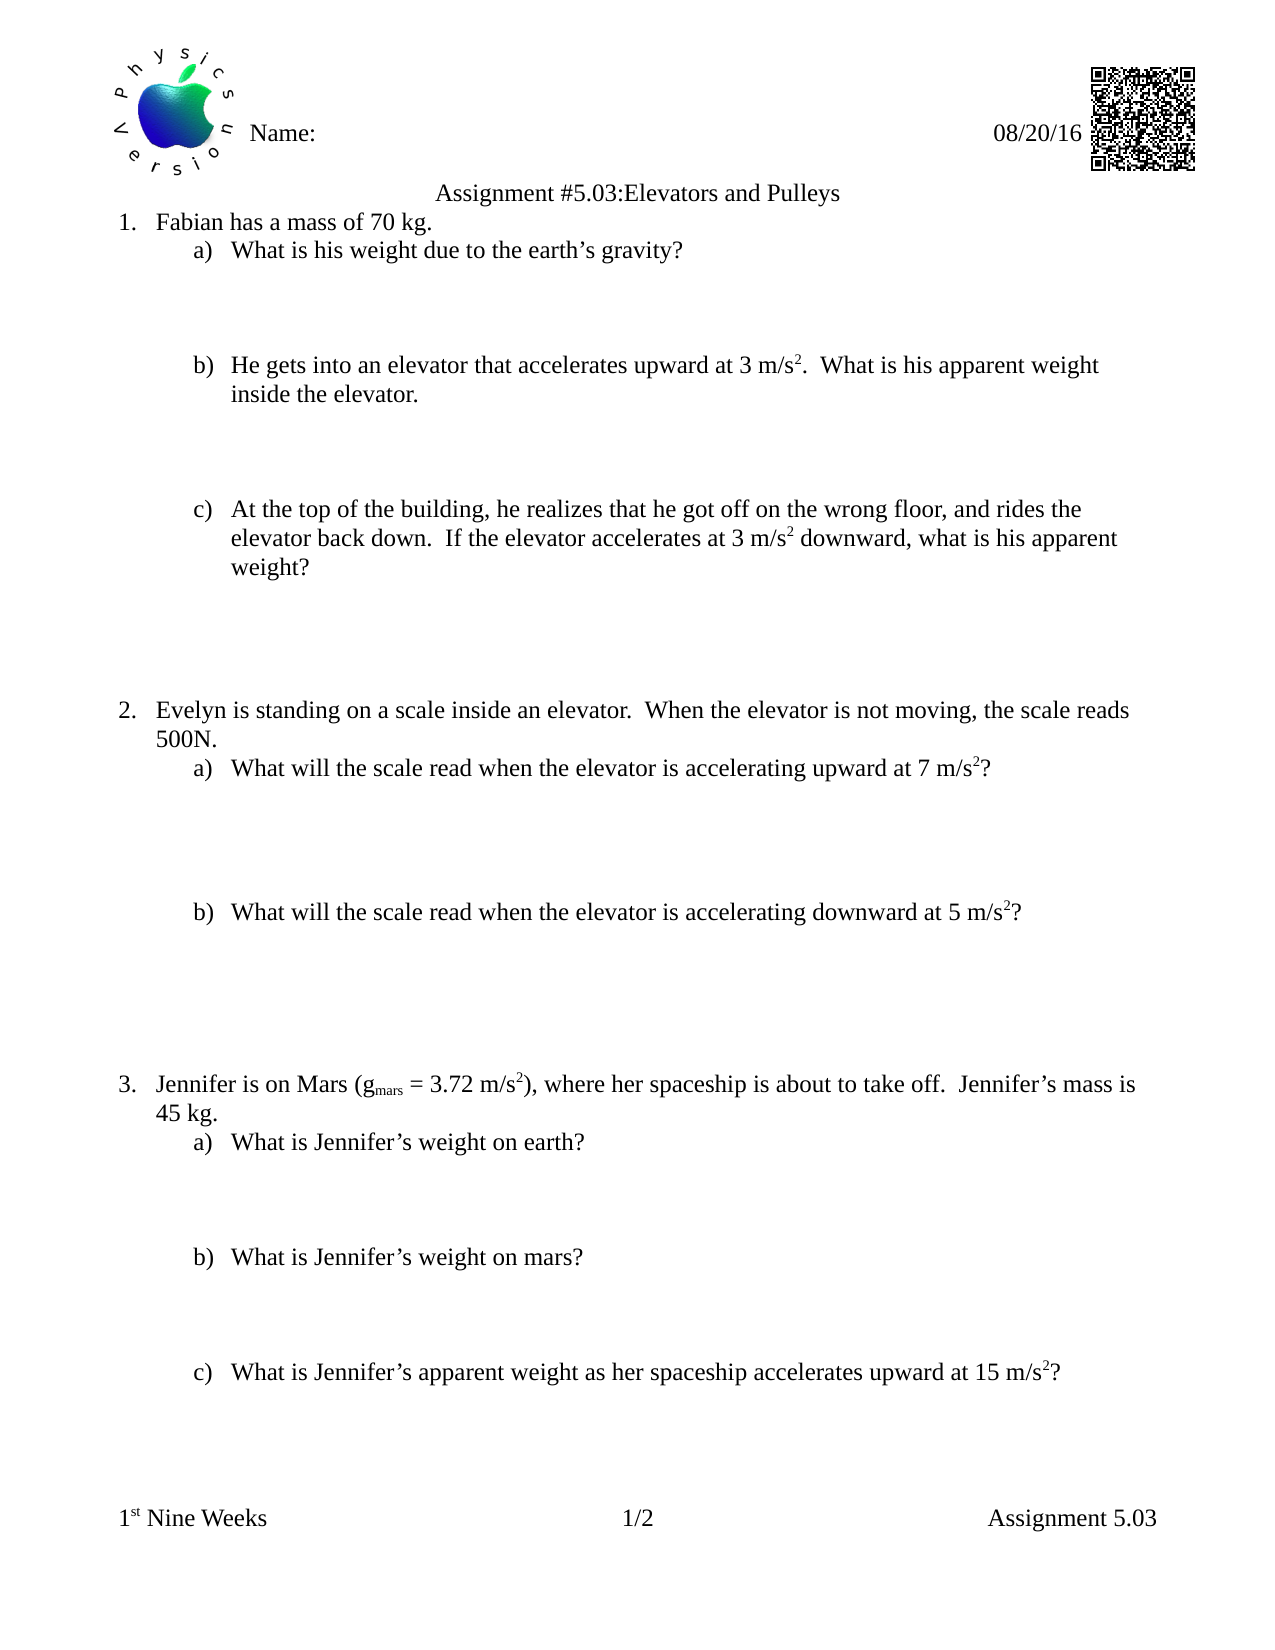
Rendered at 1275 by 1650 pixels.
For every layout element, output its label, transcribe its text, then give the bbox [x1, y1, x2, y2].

list What will the scale read when the elevator is accelerating upward at 7 m/s2? [193, 753, 1157, 782]
list Fabian has a mass of 70 kg. [118, 207, 1157, 236]
text Assignment #5.03:Elevators and Pulleys [118, 176, 1157, 207]
list Jennifer is on Mars (gmars = 3.72 m/s2), where her spaceship is about to take off. Jennifer’s mass is 45 kg. [118, 1069, 1157, 1127]
list What is Jennifer’s weight on earth? [193, 1127, 1157, 1156]
picture [1082, 58, 1203, 179]
list What will the scale read when the elevator is accelerating downward at 5 m/s2? [193, 897, 1157, 926]
list What is Jennifer’s apparent weight as her spaceship accelerates upward at 15 m/s2? [193, 1357, 1157, 1386]
picture [113, 48, 234, 176]
list What is Jennifer’s weight on mars? [193, 1242, 1157, 1271]
list He gets into an elevator that accelerates upward at 3 m/s2. What is his apparent weight inside the elevator. [193, 351, 1157, 408]
list What is his weight due to the earth’s gravity? [193, 236, 1157, 264]
list At the top of the building, he realizes that he got off on the wrong floor, and rides the elevator back down. If the elevator accelerates at 3 m/s2 downward, what is his apparent weight? [193, 494, 1157, 581]
list Evelyn is standing on a scale inside an elevator. When the elevator is not moving, the scale reads 500N. [118, 696, 1157, 753]
